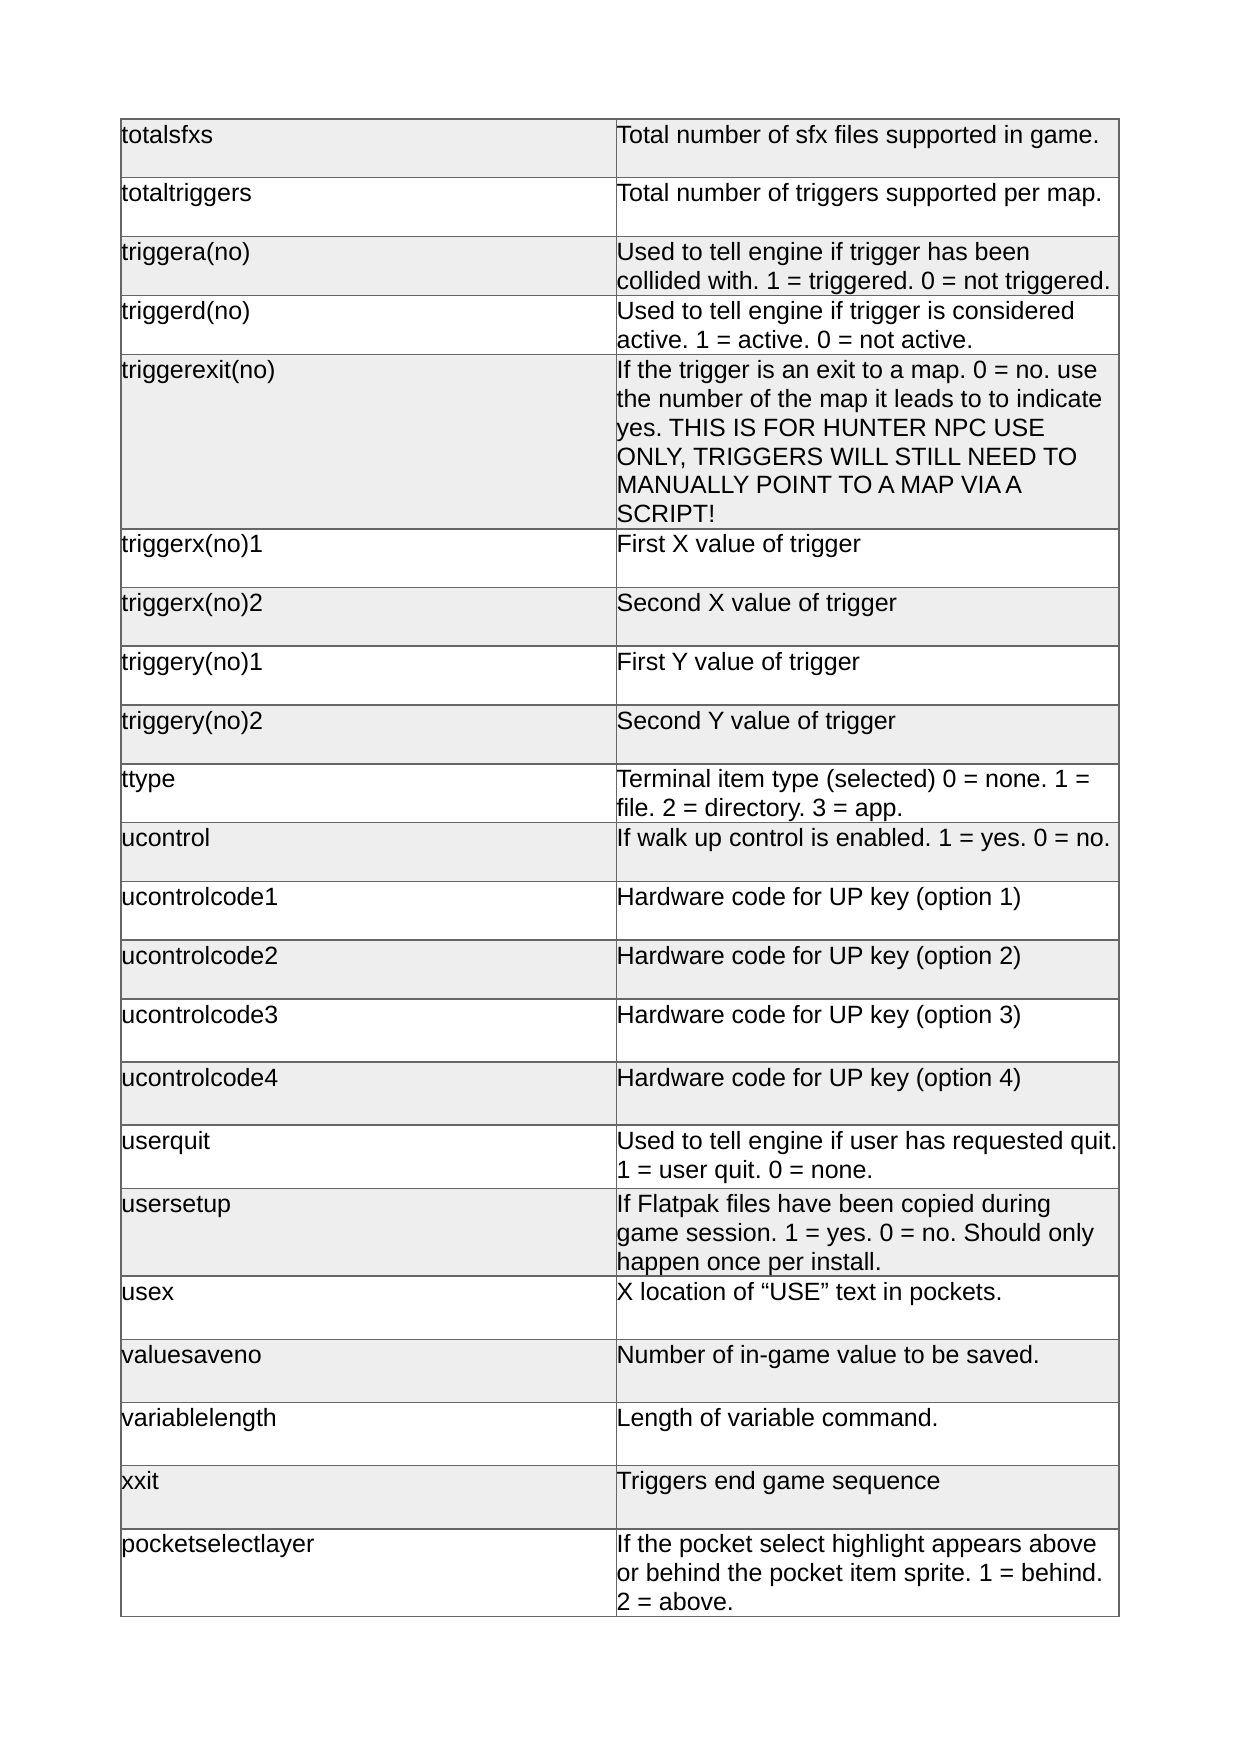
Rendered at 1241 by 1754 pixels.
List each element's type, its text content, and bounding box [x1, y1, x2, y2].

table_cell variablelength [122, 1403, 616, 1465]
table_cell triggery(no)1 [122, 647, 616, 704]
table_cell Hardware code for UP key (option 2) [617, 941, 1118, 998]
table_cell X location of “USE” text in pockets. [617, 1277, 1118, 1338]
table_cell Hardware code for UP key (option 4) [617, 1063, 1118, 1124]
table_cell triggerx(no)2 [122, 588, 616, 645]
table_cell Used to tell engine if trigger is considered active. 1 = active. 0 = not active. [617, 296, 1118, 354]
table_cell ucontrolcode3 [122, 1000, 616, 1061]
table_cell userquit [122, 1126, 616, 1187]
table_cell Terminal item type (selected) 0 = none. 1 = file. 2 = directory. 3 = app. [617, 765, 1118, 822]
table_cell Used to tell engine if trigger has been collided with. 1 = triggered. 0 = not triggered. [617, 237, 1118, 295]
table_cell Total number of sfx files supported in game. [617, 120, 1118, 177]
table_cell usersetup [122, 1189, 616, 1275]
table_cell Total number of triggers supported per map. [617, 178, 1118, 236]
table_cell If walk up control is enabled. 1 = yes. 0 = no. [617, 823, 1118, 881]
table_cell triggerd(no) [122, 296, 616, 354]
table_cell triggery(no)2 [122, 706, 616, 763]
table_cell usex [122, 1277, 616, 1338]
table_cell Second X value of trigger [617, 588, 1118, 645]
table_cell ucontrolcode1 [122, 882, 616, 939]
table_cell Second Y value of trigger [617, 706, 1118, 763]
table_cell ucontrolcode2 [122, 941, 616, 998]
table_cell Hardware code for UP key (option 3) [617, 1000, 1118, 1061]
table_cell ucontrolcode4 [122, 1063, 616, 1124]
table_cell totaltriggers [122, 178, 616, 236]
table_cell ucontrol [122, 823, 616, 881]
table_cell pocketselectlayer [122, 1530, 616, 1616]
table_cell Triggers end game sequence [617, 1466, 1118, 1528]
table_cell If the pocket select highlight appears above or behind the pocket item sprite. 1 = behind. 2 = above. [617, 1530, 1118, 1616]
table_cell If the trigger is an exit to a map. 0 = no. use the number of the map it leads to to indicate yes. THIS IS FOR HUNTER NPC USE ONLY, TRIGGERS WILL STILL NEED TO MANUALLY POINT TO A MAP VIA A SCRIPT! [617, 355, 1118, 528]
table_cell triggerexit(no) [122, 355, 616, 528]
table_cell Length of variable command. [617, 1403, 1118, 1465]
table_cell valuesaveno [122, 1340, 616, 1402]
table_cell Hardware code for UP key (option 1) [617, 882, 1118, 939]
table_cell First X value of trigger [617, 530, 1118, 587]
table_cell triggerx(no)1 [122, 530, 616, 587]
table_cell ttype [122, 765, 616, 822]
table_cell Used to tell engine if user has requested quit. 1 = user quit. 0 = none. [617, 1126, 1118, 1187]
table_cell First Y value of trigger [617, 647, 1118, 704]
table_cell Number of in-game value to be saved. [617, 1340, 1118, 1402]
table_cell totalsfxs [122, 120, 616, 177]
table_cell If Flatpak files have been copied during game session. 1 = yes. 0 = no. Should only happen once per install. [617, 1189, 1118, 1275]
table_cell xxit [122, 1466, 616, 1528]
table_cell triggera(no) [122, 237, 616, 295]
